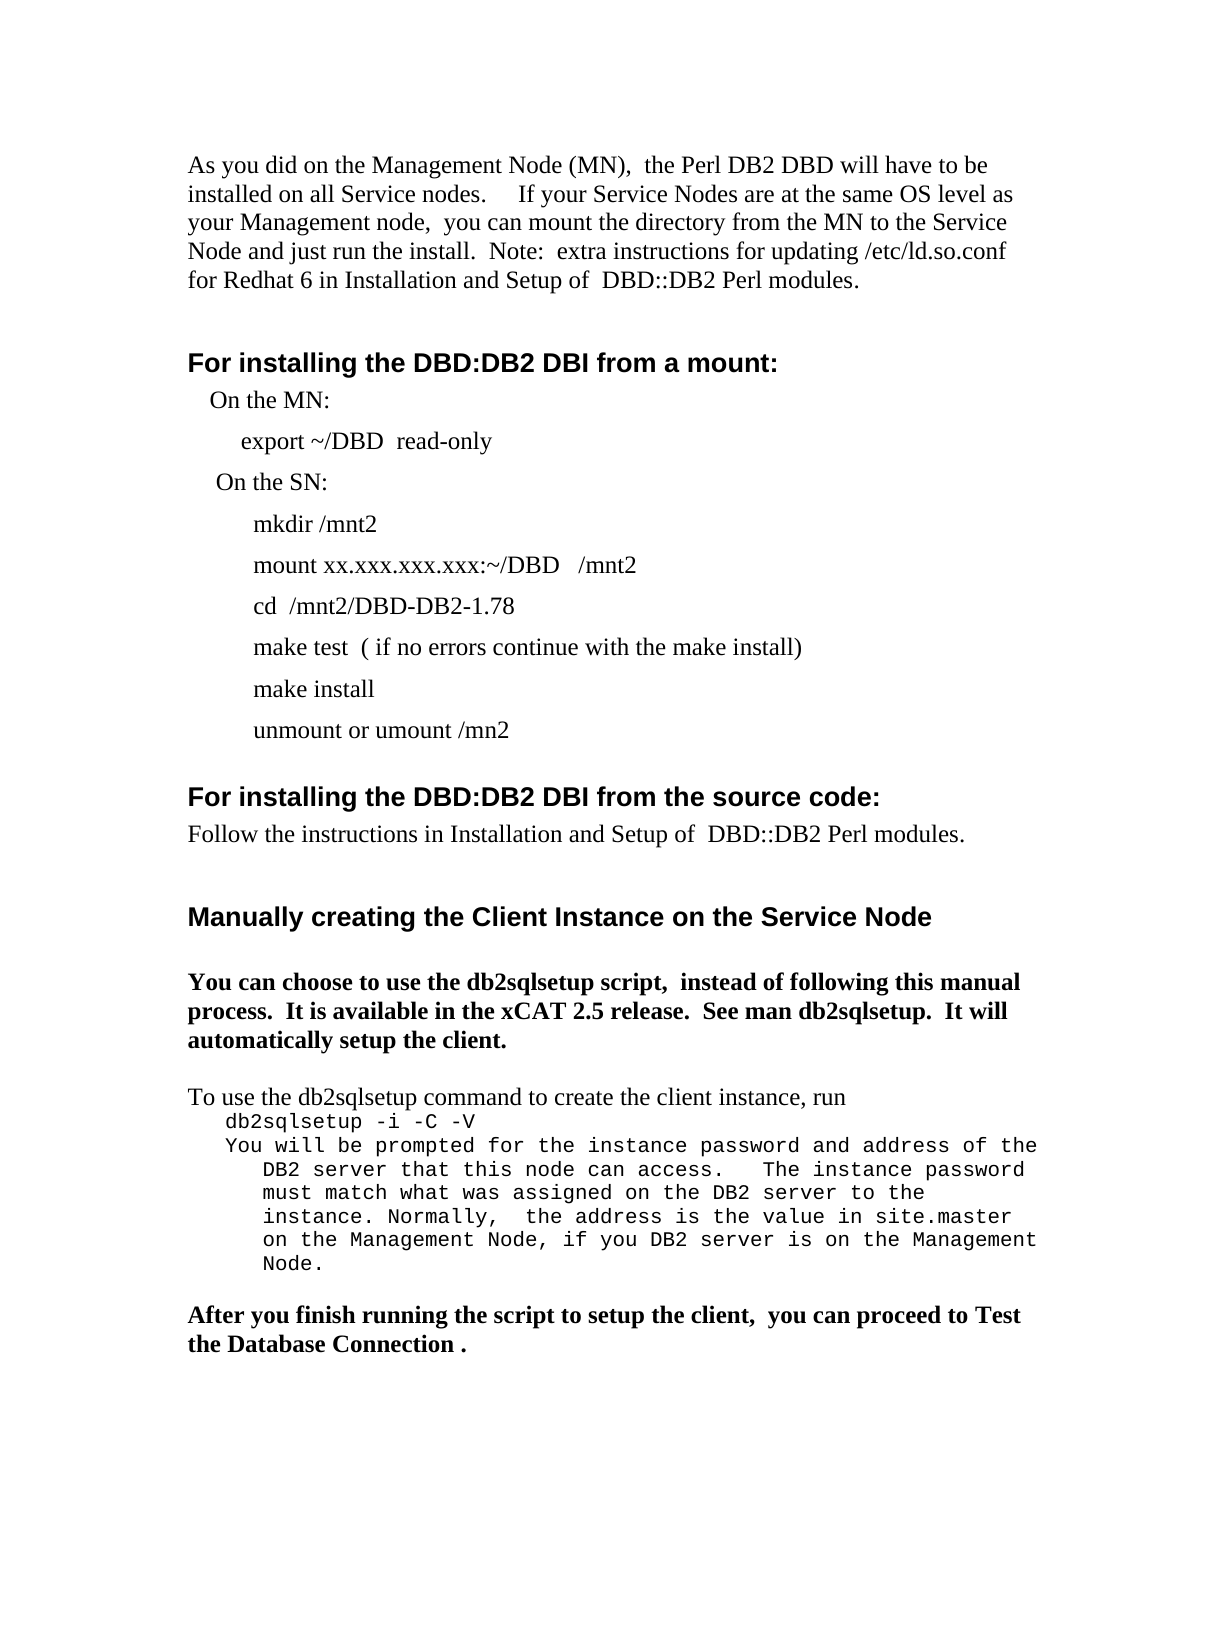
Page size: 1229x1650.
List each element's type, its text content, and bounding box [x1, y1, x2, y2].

text You will be prompted for the instance password and address of the DB2 server that this node can access. The instance password must match what was assigned on the DB2 server to the instance. Normally, the address is the value in site.master on the Management Node, if you DB2 server is on the Management Node. [225, 1135, 1041, 1277]
text export ~/DBD read-only [187, 426, 1041, 455]
text db2sqlsetup -i -C -V [225, 1111, 1041, 1135]
text On the SN: [187, 467, 1041, 496]
text unmount or umount /mn2 [187, 715, 1041, 744]
text To use the db2sqlsetup command to create the client instance, run [187, 1082, 1041, 1111]
text As you did on the Management Node (MN), the Perl DB2 DBD will have to be installed on all Service nodes. If your Service Nodes are at the same OS level as your Management node, you can mount the directory from the MN to the Service Node and just run the install. Note: extra instructions for updating /etc/ld.so.conf for Redhat 6 in Installation and Setup of DBD::DB2 Perl modules. [187, 150, 1041, 294]
text make test ( if no errors continue with the make install) [187, 632, 1041, 661]
text make install [187, 674, 1041, 702]
text mkdir /mnt2 [187, 509, 1041, 537]
text mount xx.xxx.xxx.xxx:~/DBD /mnt2 [187, 550, 1041, 579]
text You can choose to use the db2sqlsetup script, instead of following this manual process. It is available in the xCAT 2.5 release. See man db2sqlsetup. It will automatically setup the client. [187, 967, 1041, 1054]
text After you finish running the script to setup the client, you can proceed to Test the Database Connection . [187, 1300, 1041, 1358]
subtitle For installing the DBD:DB2 DBI from the source code: [187, 781, 1041, 812]
text Follow the instructions in Installation and Setup of DBD::DB2 Perl modules. [187, 819, 1041, 847]
subtitle For installing the DBD:DB2 DBI from a mount: [187, 347, 1041, 379]
subtitle Manually creating the Client Instance on the Service Node [187, 901, 1041, 932]
text cd /mnt2/DBD-DB2-1.78 [187, 591, 1041, 620]
text On the MN: [187, 385, 1041, 414]
